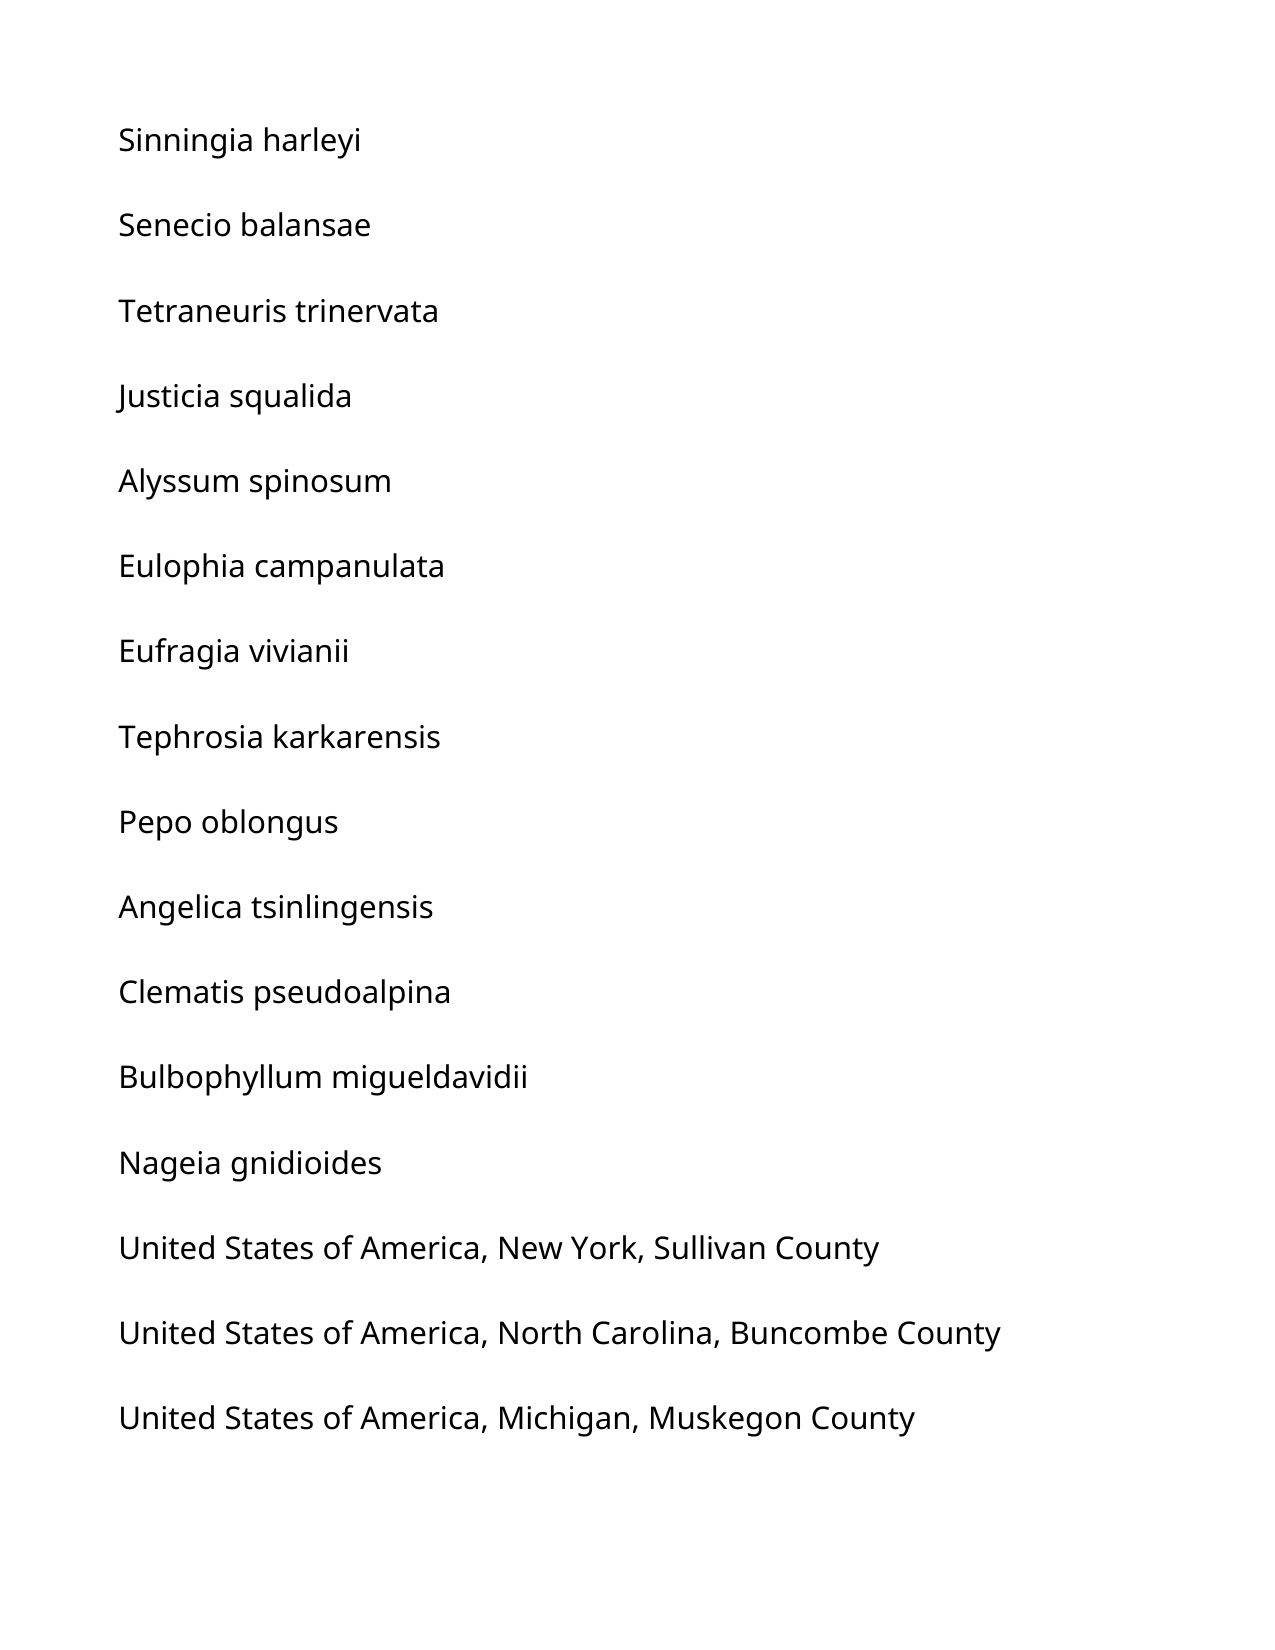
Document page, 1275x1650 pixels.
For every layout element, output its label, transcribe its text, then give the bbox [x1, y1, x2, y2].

text Justicia squalida [118, 374, 1157, 459]
text Bulbophyllum migueldavidii [118, 1055, 1157, 1141]
text Tetraneuris trinervata [118, 288, 1157, 374]
text Alyssum spinosum [118, 459, 1157, 544]
text Senecio balansae [118, 203, 1157, 288]
text United States of America, New York, Sullivan County [118, 1226, 1157, 1311]
text Tephrosia karkarensis [118, 714, 1157, 800]
text Nageia gnidioides [118, 1141, 1157, 1226]
text Angelica tsinlingensis [118, 885, 1157, 970]
text Sinningia harleyi [118, 118, 1157, 203]
text United States of America, North Carolina, Buncombe County [118, 1311, 1157, 1396]
text Pepo oblongus [118, 800, 1157, 885]
text Eufragia vivianii [118, 629, 1157, 714]
text Clematis pseudoalpina [118, 970, 1157, 1055]
text United States of America, Michigan, Muskegon County [118, 1396, 1157, 1481]
text Eulophia campanulata [118, 544, 1157, 629]
